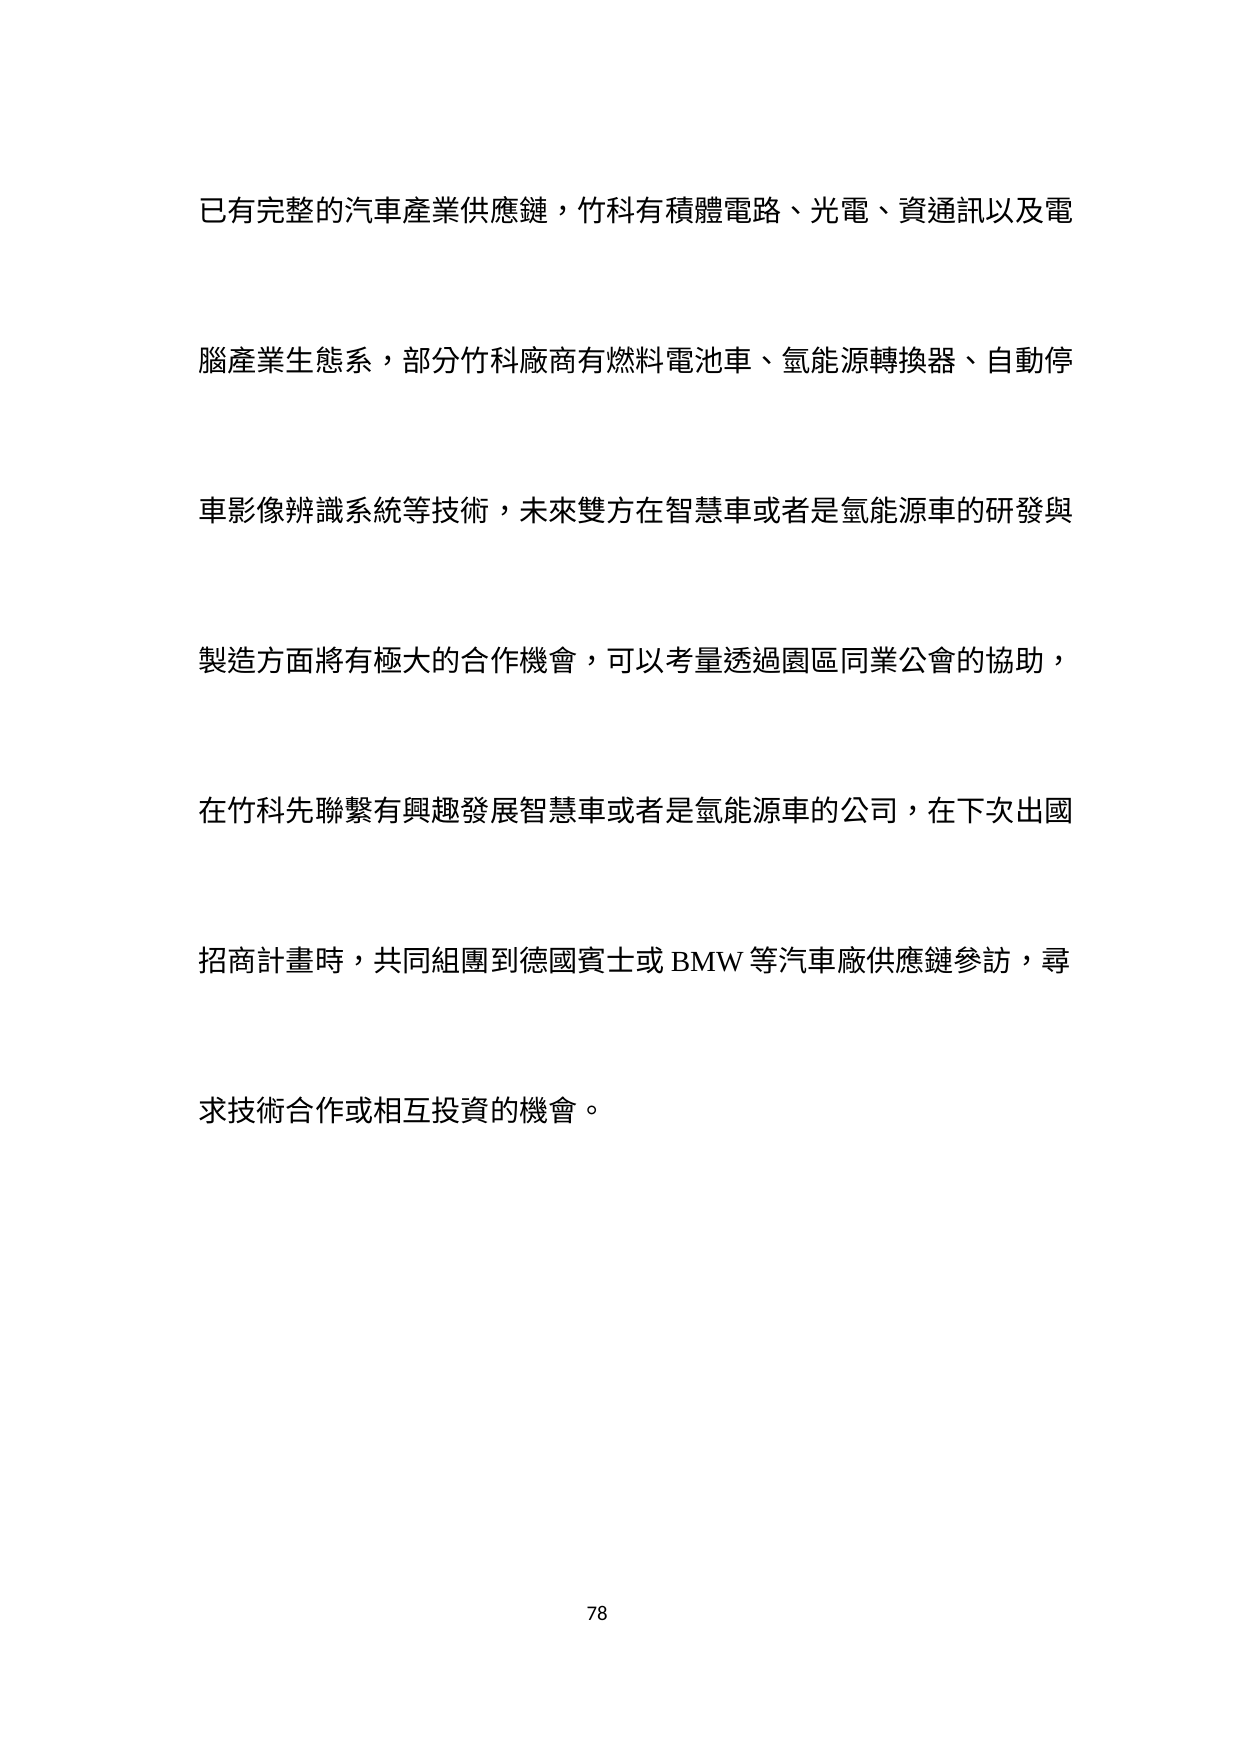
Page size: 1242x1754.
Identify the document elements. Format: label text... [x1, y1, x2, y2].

text 已有完整的汽車產業供應鏈，竹科有積體電路、光電、資通訊以及電腦產業生態系，部分竹科廠商有燃料電池車、氫能源轉換器、自動停車影像辨識系統等技術，未來雙方在智慧車或者是氫能源車的研發與製造方面將有極大的合作機會，可以考量透過園區同業公會的協助，在竹科先聯繫有興趣發展智慧車或者是氫能源車的公司，在下次出國招商計畫時，共同組團到德國賓士或BMW等汽車廠供應鏈參訪，尋求技術合作或相互投資的機會。 [198, 171, 1079, 1146]
